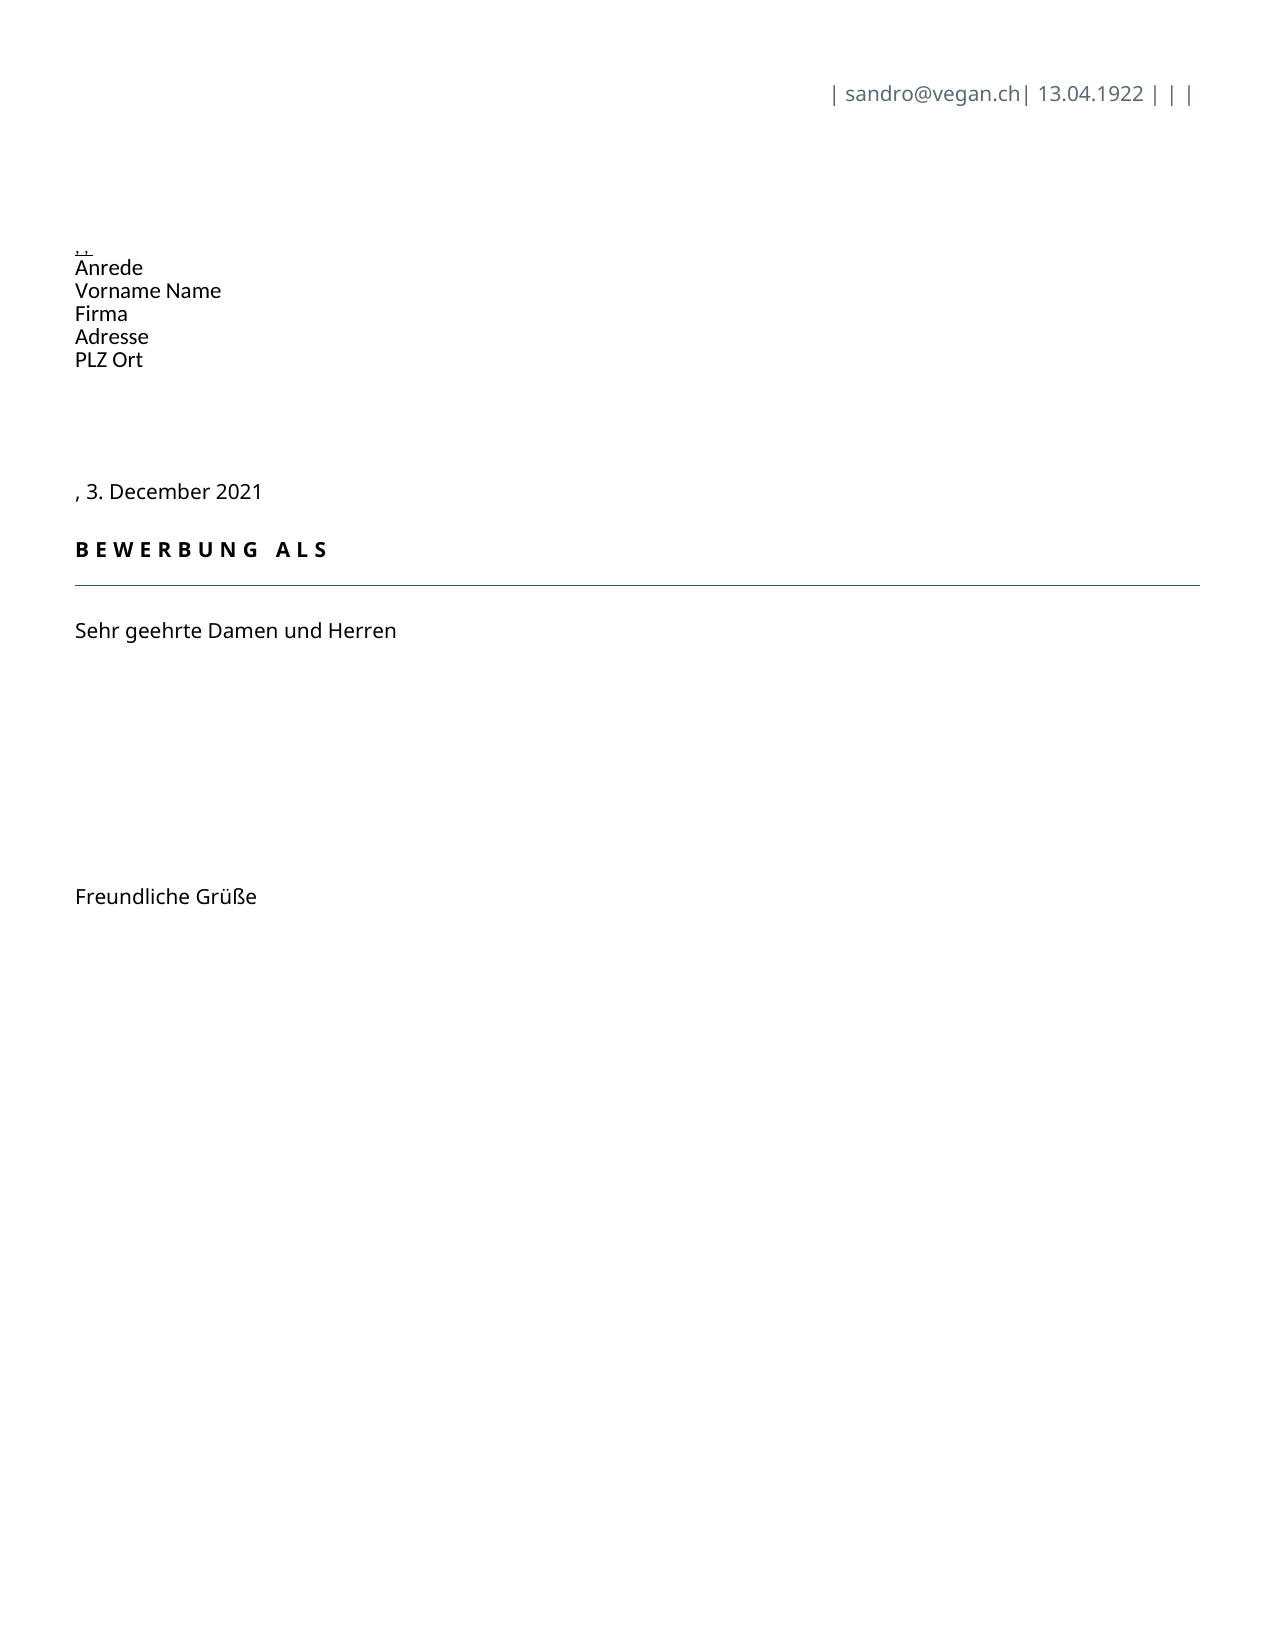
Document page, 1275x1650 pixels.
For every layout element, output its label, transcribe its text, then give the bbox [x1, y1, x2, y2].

text Vorname Name [75, 281, 1200, 304]
text Firma [75, 304, 1200, 327]
text , 3. December 2021 [75, 473, 1200, 506]
subtitle Bewerbung als [75, 531, 1200, 585]
text , , [75, 239, 1200, 258]
text Anrede [75, 258, 1200, 281]
text Sehr geehrte Damen und Herren [75, 611, 1200, 645]
text Freundliche Grüße [75, 878, 1200, 911]
text Adresse [75, 327, 1200, 350]
text PLZ Ort [75, 350, 1200, 373]
